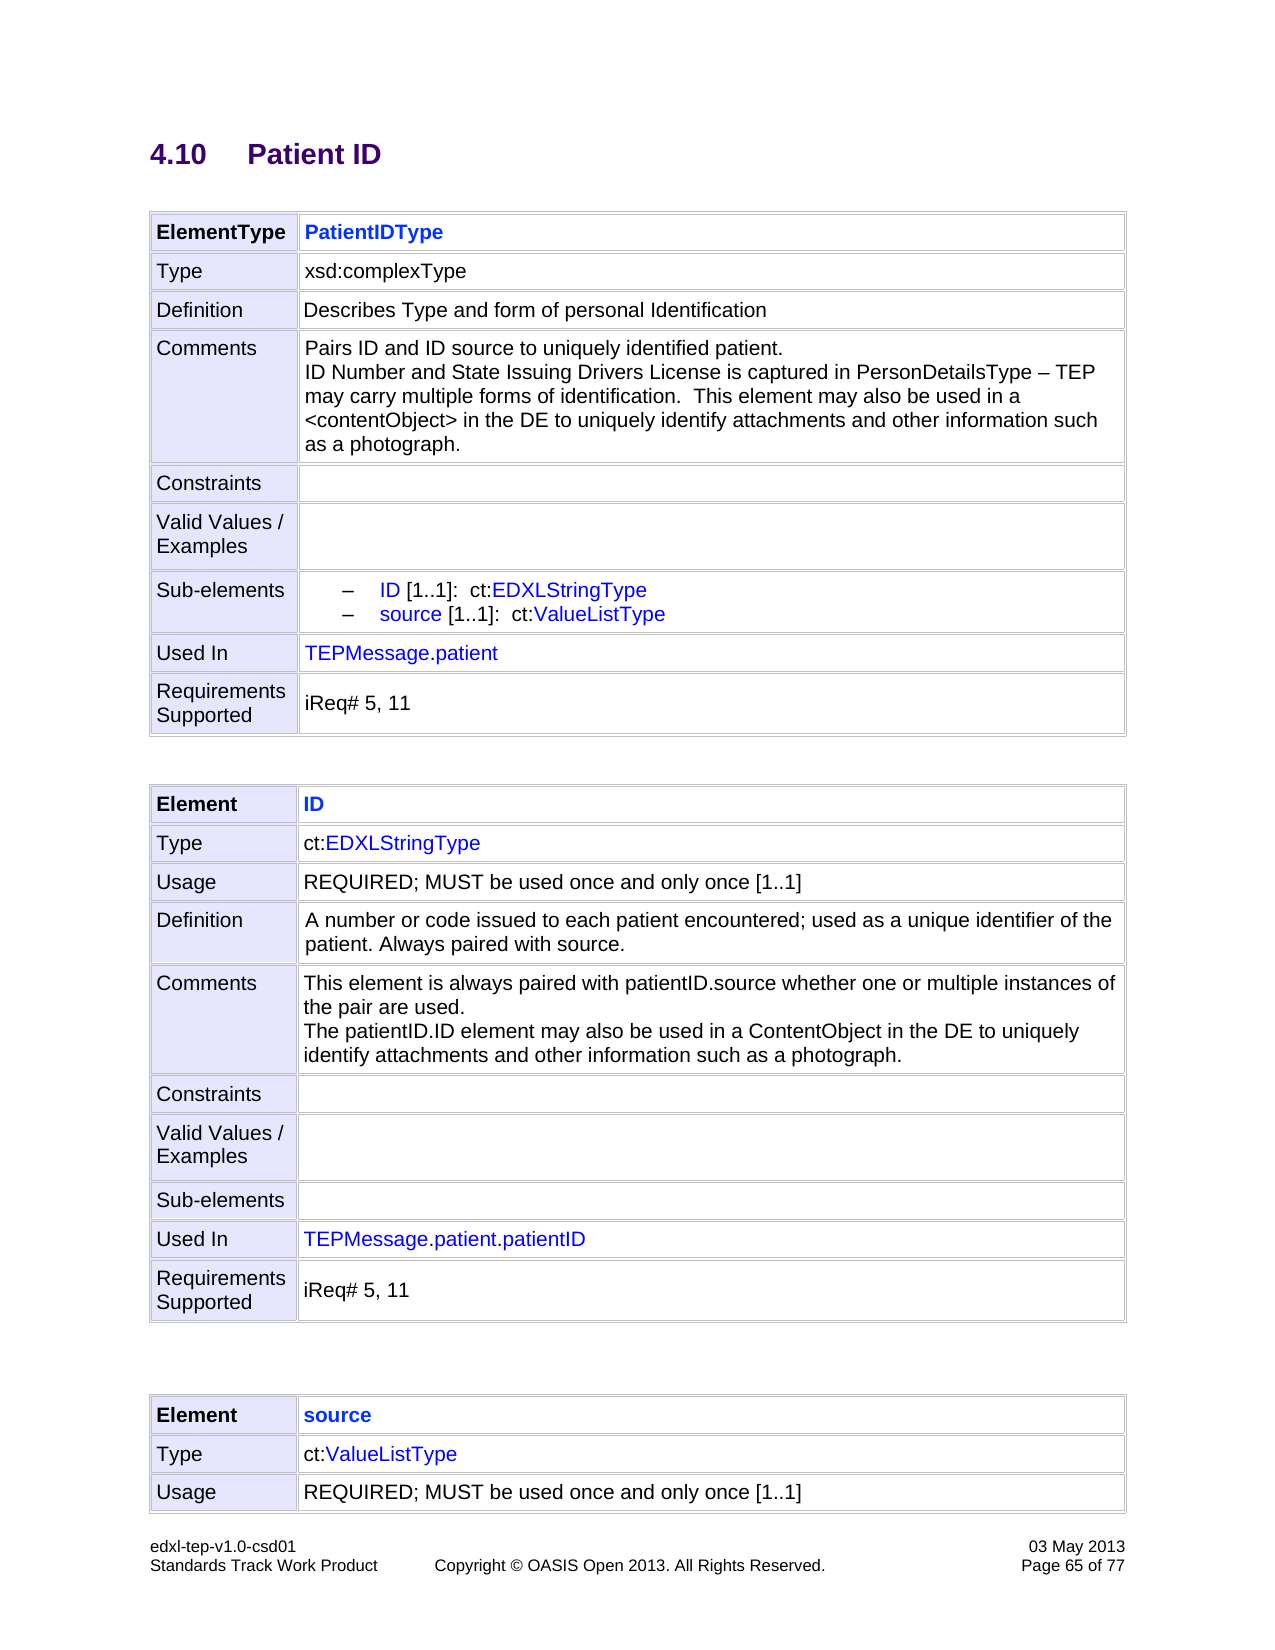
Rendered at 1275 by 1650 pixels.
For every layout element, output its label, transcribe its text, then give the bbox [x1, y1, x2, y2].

table_cell [300, 504, 1124, 569]
table_cell Sub-elements [152, 572, 297, 632]
table_cell Type [152, 1436, 296, 1472]
table_cell [299, 1183, 1124, 1218]
table_cell iReq# 5, 11 [299, 1261, 1124, 1320]
table_cell [299, 1115, 1124, 1180]
table_cell xsd:complexType [300, 254, 1124, 289]
table_cell Describes Type and form of personal Identification [300, 292, 1124, 328]
subtitle Patient ID [150, 137, 1125, 171]
table_cell Type [152, 826, 296, 861]
table_header ElementType [152, 215, 297, 250]
table_cell ct:ValueListType [299, 1436, 1124, 1472]
table_cell Requirements Supported [152, 674, 297, 733]
table_cell Used In [152, 635, 297, 671]
table_cell Definition [152, 903, 296, 962]
table_cell Sub-elements [152, 1183, 296, 1218]
table_cell Used In [152, 1222, 296, 1257]
table_cell REQUIRED; MUST be used once and only once [1..1] [299, 1475, 1124, 1510]
table_cell [300, 466, 1124, 501]
table_header Element [152, 1397, 296, 1433]
table_header source [299, 1397, 1124, 1433]
table_cell TEPMessage.patient.patientID [299, 1222, 1124, 1257]
table_cell iReq# 5, 11 [300, 674, 1124, 733]
table_cell Comments [152, 966, 296, 1073]
table_cell Pairs ID and ID source to uniquely identified patient. ID Number and State Issuing Drivers License is captured in PersonDetailsType – TEP may carry multiple forms of identification. This element may also be used in a <contentObject> in the DE to uniquely identify attachments and other information such as a photograph. [300, 331, 1124, 462]
table_cell Valid Values / Examples [152, 504, 297, 569]
table_header ID [299, 787, 1124, 822]
table_cell Valid Values / Examples [152, 1115, 296, 1180]
table_cell Constraints [152, 1076, 296, 1112]
table_cell A number or code issued to each patient encountered; used as a unique identifier of the patient. Always paired with source. [299, 903, 1124, 962]
table_cell Definition [152, 292, 297, 328]
table_header PatientIDType [300, 215, 1124, 250]
table_cell TEPMessage.patient [300, 635, 1124, 671]
table_cell [299, 1076, 1124, 1112]
table_cell This element is always paired with patientID.source whether one or multiple instances of the pair are used. The patientID.ID element may also be used in a ContentObject in the DE to uniquely identify attachments and other information such as a photograph. [299, 966, 1124, 1073]
table_cell REQUIRED; MUST be used once and only once [1..1] [299, 864, 1124, 900]
table_cell ID [1..1]: ct:EDXLStringType source [1..1]: ct:ValueListType [300, 572, 1124, 632]
table_cell Requirements Supported [152, 1261, 296, 1320]
table_cell Type [152, 254, 297, 289]
table_header Element [152, 787, 296, 822]
table_cell ct:EDXLStringType [299, 826, 1124, 861]
table_cell Constraints [152, 466, 297, 501]
table_cell Usage [152, 864, 296, 900]
table_cell Usage [152, 1475, 296, 1510]
table_cell Comments [152, 331, 297, 462]
